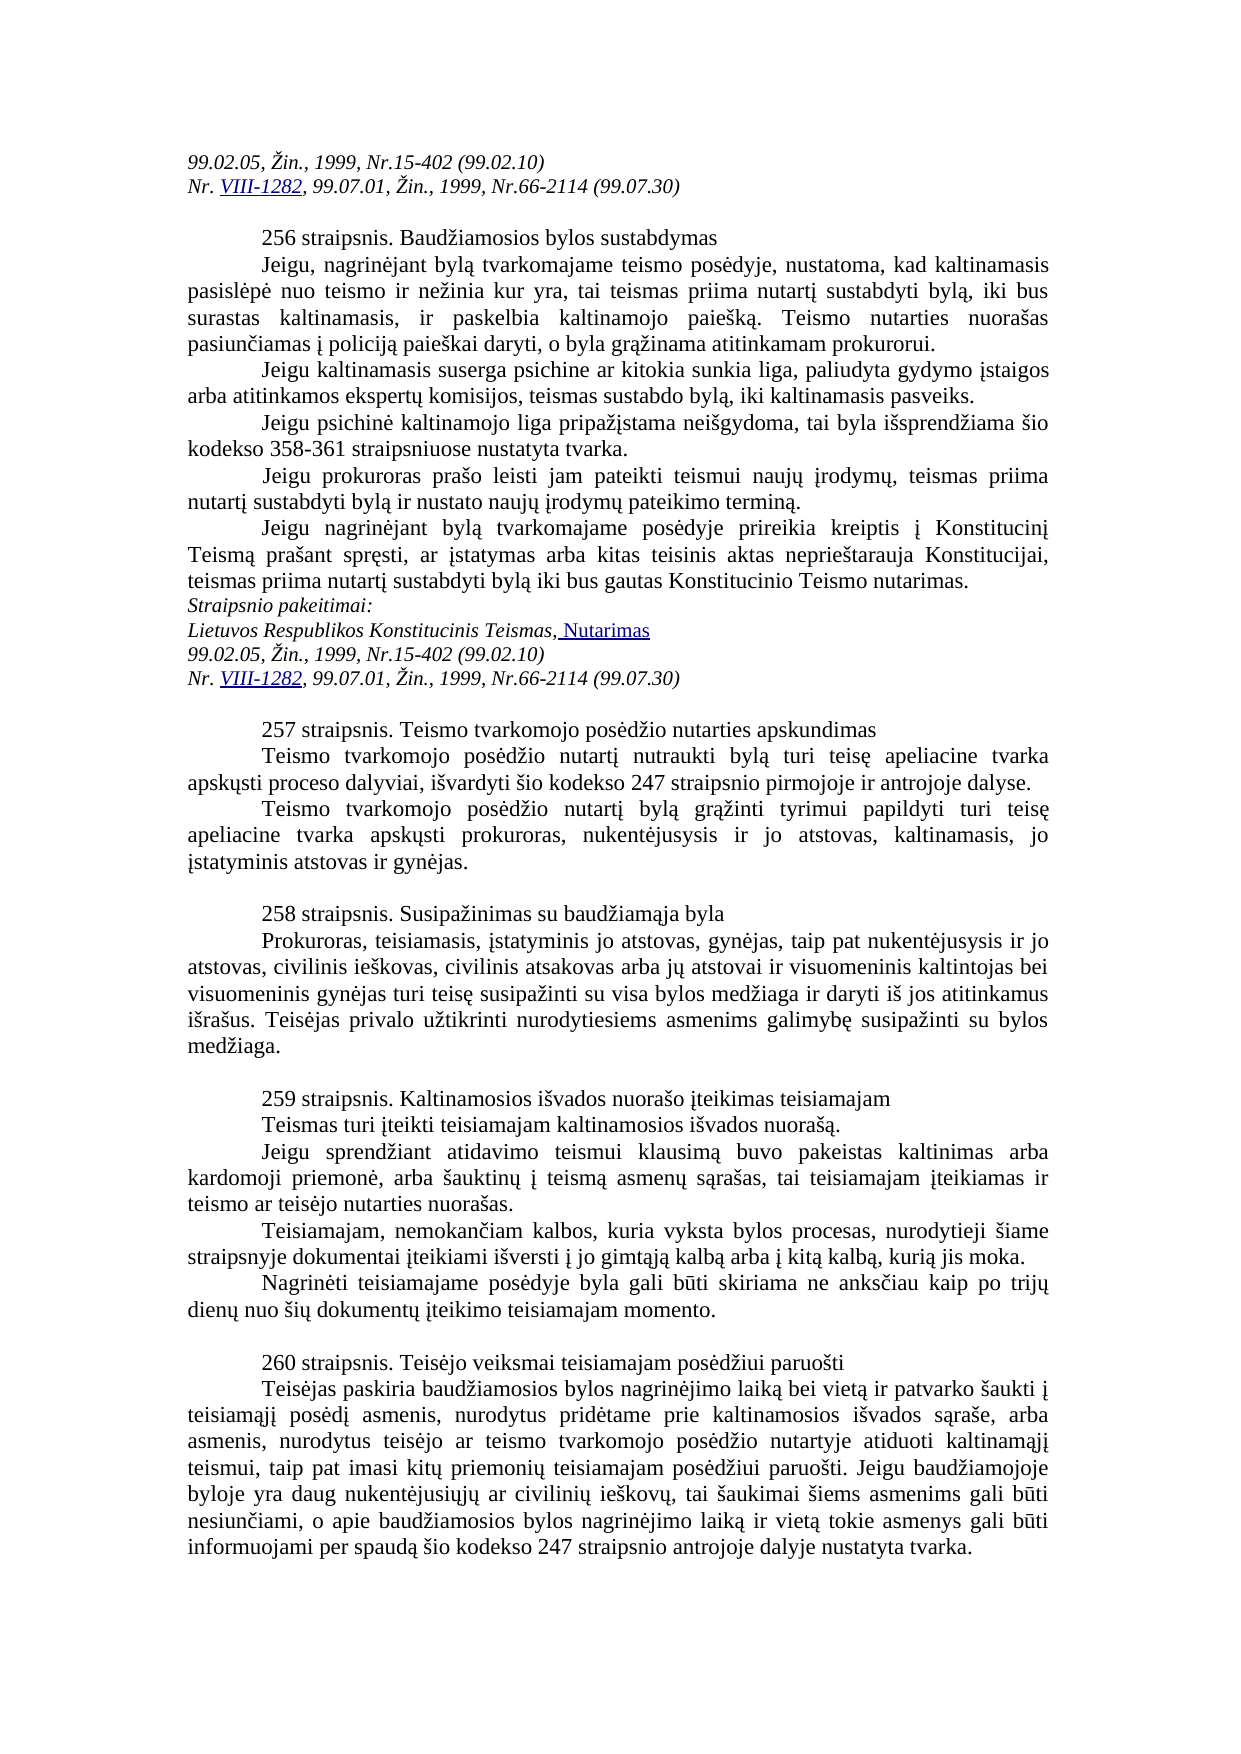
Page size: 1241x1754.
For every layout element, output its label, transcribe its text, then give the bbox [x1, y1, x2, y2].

text Jeigu, nagrinėjant bylą tvarkomajame teismo posėdyje, nustatoma, kad kaltinamasis pasislėpė nuo teismo ir nežinia kur yra, tai teismas priima nutartį sustabdyti bylą, iki bus surastas kaltinamasis, ir paskelbia kaltinamojo paiešką. Teismo nutarties nuorašas pasiunčiamas į policiją paieškai daryti, o byla grąžinama atitinkamam prokurorui. [187, 251, 1050, 356]
text Lietuvos Respublikos Konstitucinis Teismas, Nutarimas [187, 617, 1050, 642]
text Nr. VIII-1282, 99.07.01, Žin., 1999, Nr.66-2114 (99.07.30) [187, 666, 1050, 690]
text Teismo tvarkomojo posėdžio nutartį bylą grąžinti tyrimui papildyti turi teisę apeliacine tvarka apskųsti prokuroras, nukentėjusysis ir jo atstovas, kaltinamasis, jo įstatyminis atstovas ir gynėjas. [187, 795, 1050, 874]
text 99.02.05, Žin., 1999, Nr.15-402 (99.02.10) [187, 150, 1050, 174]
text Teisėjas paskiria baudžiamosios bylos nagrinėjimo laiką bei vietą ir patvarko šaukti į teisiamąjį posėdį asmenis, nurodytus pridėtame prie kaltinamosios išvados sąraše, arba asmenis, nurodytus teisėjo ar teismo tvarkomojo posėdžio nutartyje atiduoti kaltinamąjį teismui, taip pat imasi kitų priemonių teisiamajam posėdžiui paruošti. Jeigu baudžiamojoje byloje yra daug nukentėjusiųjų ar civilinių ieškovų, tai šaukimai šiems asmenims gali būti nesiunčiami, o apie baudžiamosios bylos nagrinėjimo laiką ir vietą tokie asmenys gali būti informuojami per spaudą šio kodekso 247 straipsnio antrojoje dalyje nustatyta tvarka. [187, 1375, 1050, 1559]
text Jeigu psichinė kaltinamojo liga pripažįstama neišgydoma, tai byla išsprendžiama šio kodekso 358-361 straipsniuose nustatyta tvarka. [187, 409, 1050, 462]
text Straipsnio pakeitimai: [187, 593, 1050, 617]
text 258 straipsnis. Susipažinimas su baudžiamąja byla [187, 901, 1050, 927]
text Teisiamajam, nemokančiam kalbos, kuria vyksta bylos procesas, nurodytieji šiame straipsnyje dokumentai įteikiami išversti į jo gimtąją kalbą arba į kitą kalbą, kurią jis moka. [187, 1217, 1050, 1269]
text 99.02.05, Žin., 1999, Nr.15-402 (99.02.10) [187, 642, 1050, 666]
text Nr. VIII-1282, 99.07.01, Žin., 1999, Nr.66-2114 (99.07.30) [187, 174, 1050, 198]
text 260 straipsnis. Teisėjo veiksmai teisiamajam posėdžiui paruošti [187, 1348, 1050, 1375]
text Jeigu prokuroras prašo leisti jam pateikti teismui naujų įrodymų, teismas priima nutartį sustabdyti bylą ir nustato naujų įrodymų pateikimo terminą. [187, 462, 1050, 514]
text 256 straipsnis. Baudžiamosios bylos sustabdymas [187, 224, 1050, 251]
text Prokuroras, teisiamasis, įstatyminis jo atstovas, gynėjas, taip pat nukentėjusysis ir jo atstovas, civilinis ieškovas, civilinis atsakovas arba jų atstovai ir visuomeninis kaltintojas bei visuomeninis gynėjas turi teisę susipažinti su visa bylos medžiaga ir daryti iš jos atitinkamus išrašus. Teisėjas privalo užtikrinti nurodytiesiems asmenims galimybę susipažinti su bylos medžiaga. [187, 927, 1050, 1059]
text Jeigu sprendžiant atidavimo teismui klausimą buvo pakeistas kaltinimas arba kardomoji priemonė, arba šauktinų į teismą asmenų sąrašas, tai teisiamajam įteikiamas ir teismo ar teisėjo nutarties nuorašas. [187, 1138, 1050, 1217]
text Jeigu nagrinėjant bylą tvarkomajame posėdyje prireikia kreiptis į Konstitucinį Teismą prašant spręsti, ar įstatymas arba kitas teisinis aktas neprieštarauja Konstitucijai, teismas priima nutartį sustabdyti bylą iki bus gautas Konstitucinio Teismo nutarimas. [187, 514, 1050, 593]
text Nagrinėti teisiamajame posėdyje byla gali būti skiriama ne anksčiau kaip po trijų dienų nuo šių dokumentų įteikimo teisiamajam momento. [187, 1269, 1050, 1322]
text 257 straipsnis. Teismo tvarkomojo posėdžio nutarties apskundimas [187, 716, 1050, 742]
text Teismo tvarkomojo posėdžio nutartį nutraukti bylą turi teisę apeliacine tvarka apskųsti proceso dalyviai, išvardyti šio kodekso 247 straipsnio pirmojoje ir antrojoje dalyse. [187, 742, 1050, 795]
text 259 straipsnis. Kaltinamosios išvados nuorašo įteikimas teisiamajam [187, 1085, 1050, 1111]
text Jeigu kaltinamasis suserga psichine ar kitokia sunkia liga, paliudyta gydymo įstaigos arba atitinkamos ekspertų komisijos, teismas sustabdo bylą, iki kaltinamasis pasveiks. [187, 356, 1050, 409]
text Teismas turi įteikti teisiamajam kaltinamosios išvados nuorašą. [187, 1111, 1050, 1138]
